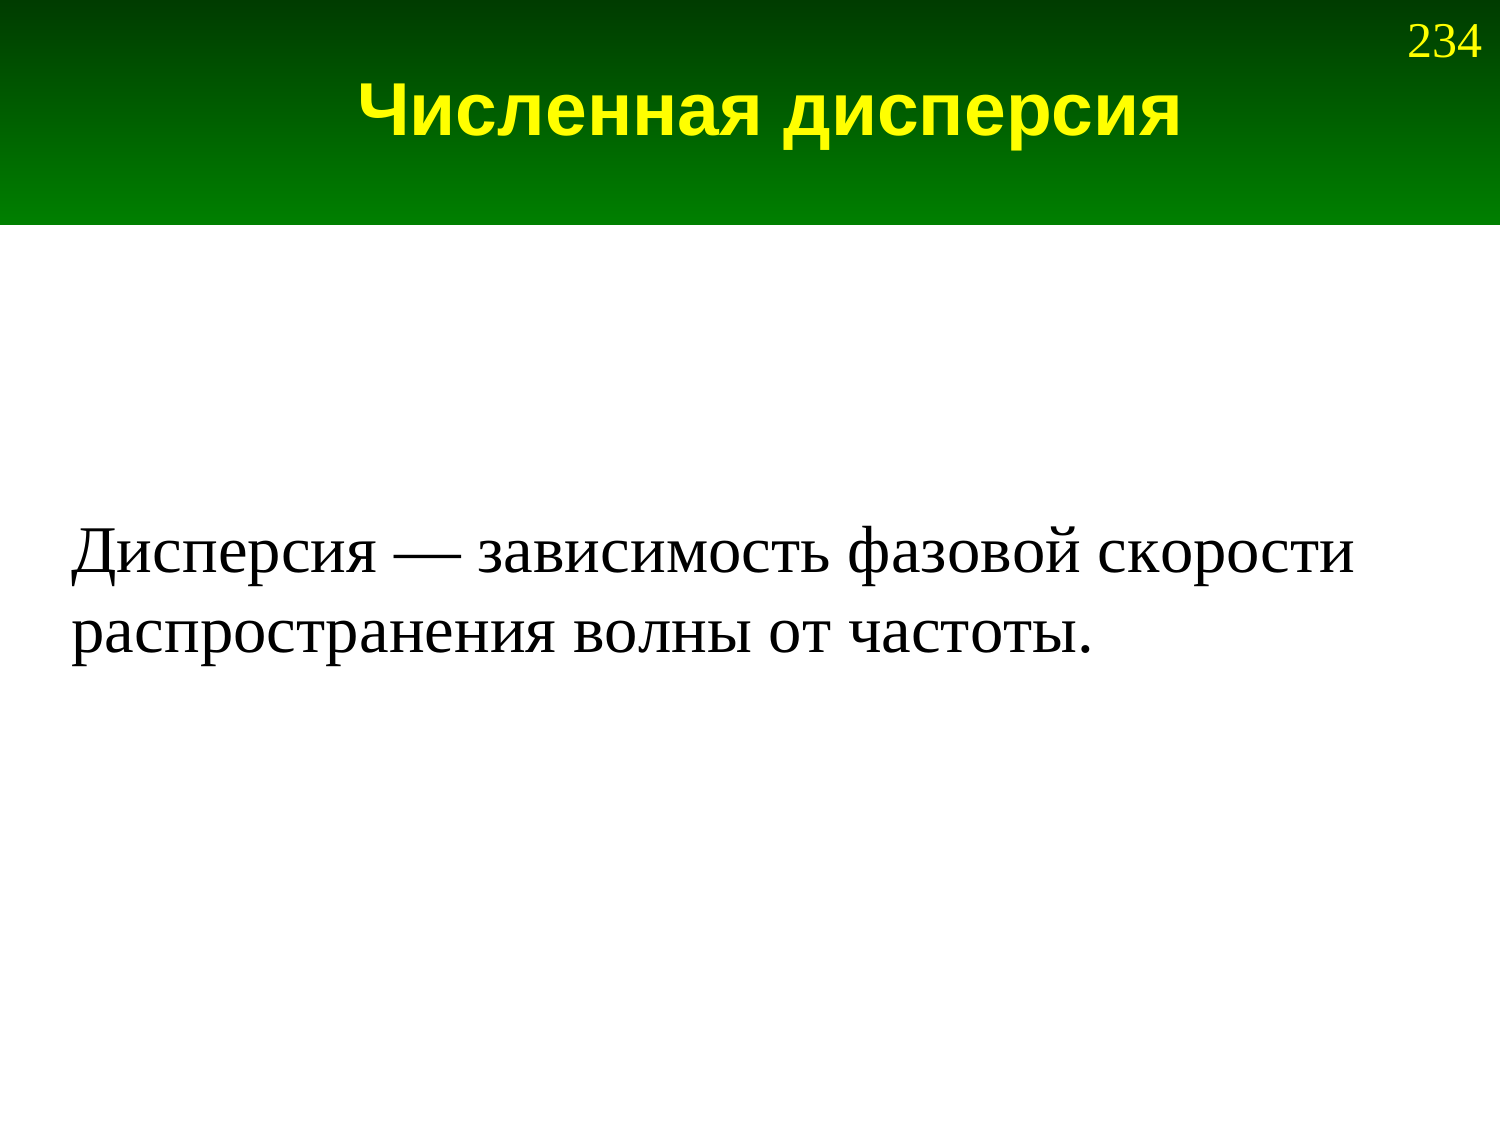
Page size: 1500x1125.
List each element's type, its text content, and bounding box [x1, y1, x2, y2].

title Численная дисперсия [100, 7, 1441, 204]
text_box Дисперсия — зависимость фазовой скорости распространения волны от частоты. [56, 498, 1444, 674]
